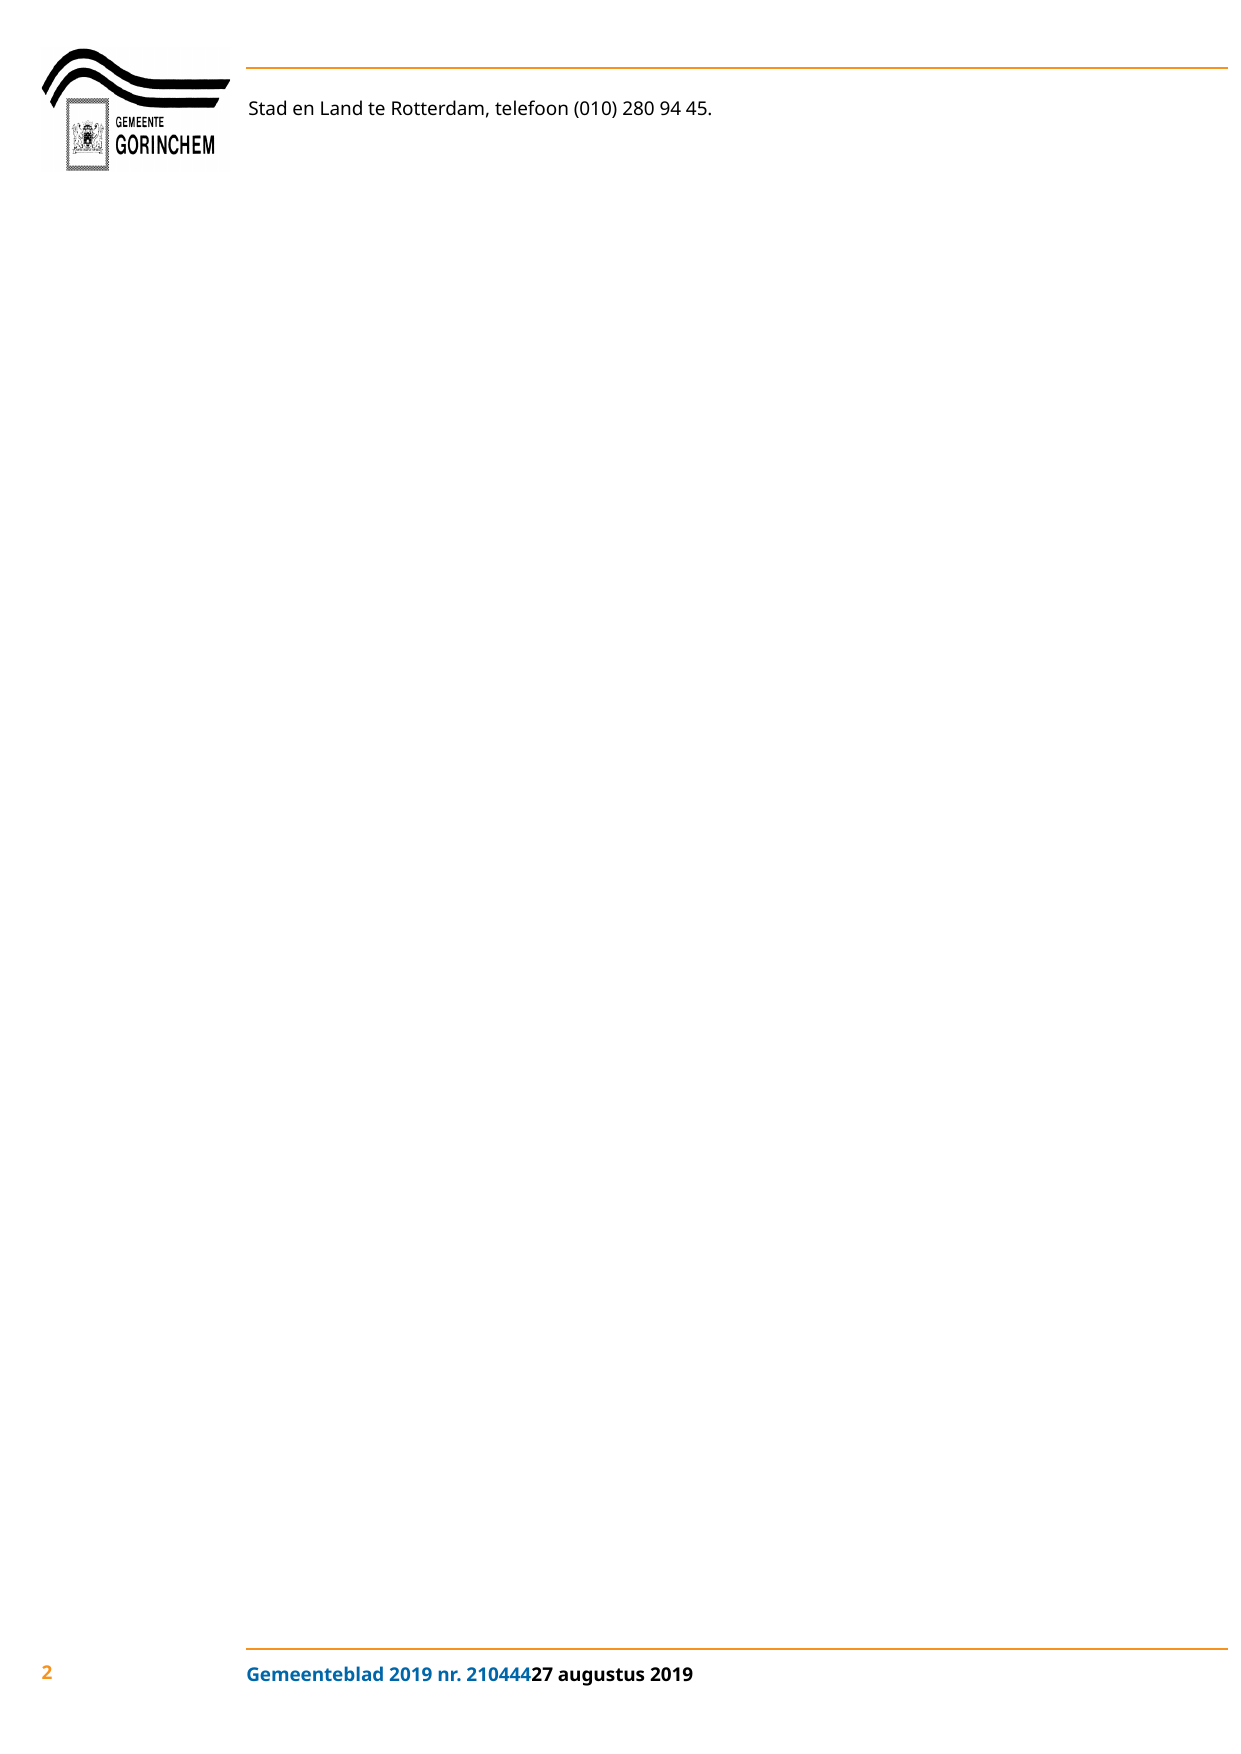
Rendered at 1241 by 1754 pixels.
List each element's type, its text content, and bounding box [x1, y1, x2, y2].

picture [41, 47, 231, 172]
text Stad en Land te Rotterdam, telefoon (010) 280 94 45. [248, 95, 1152, 121]
